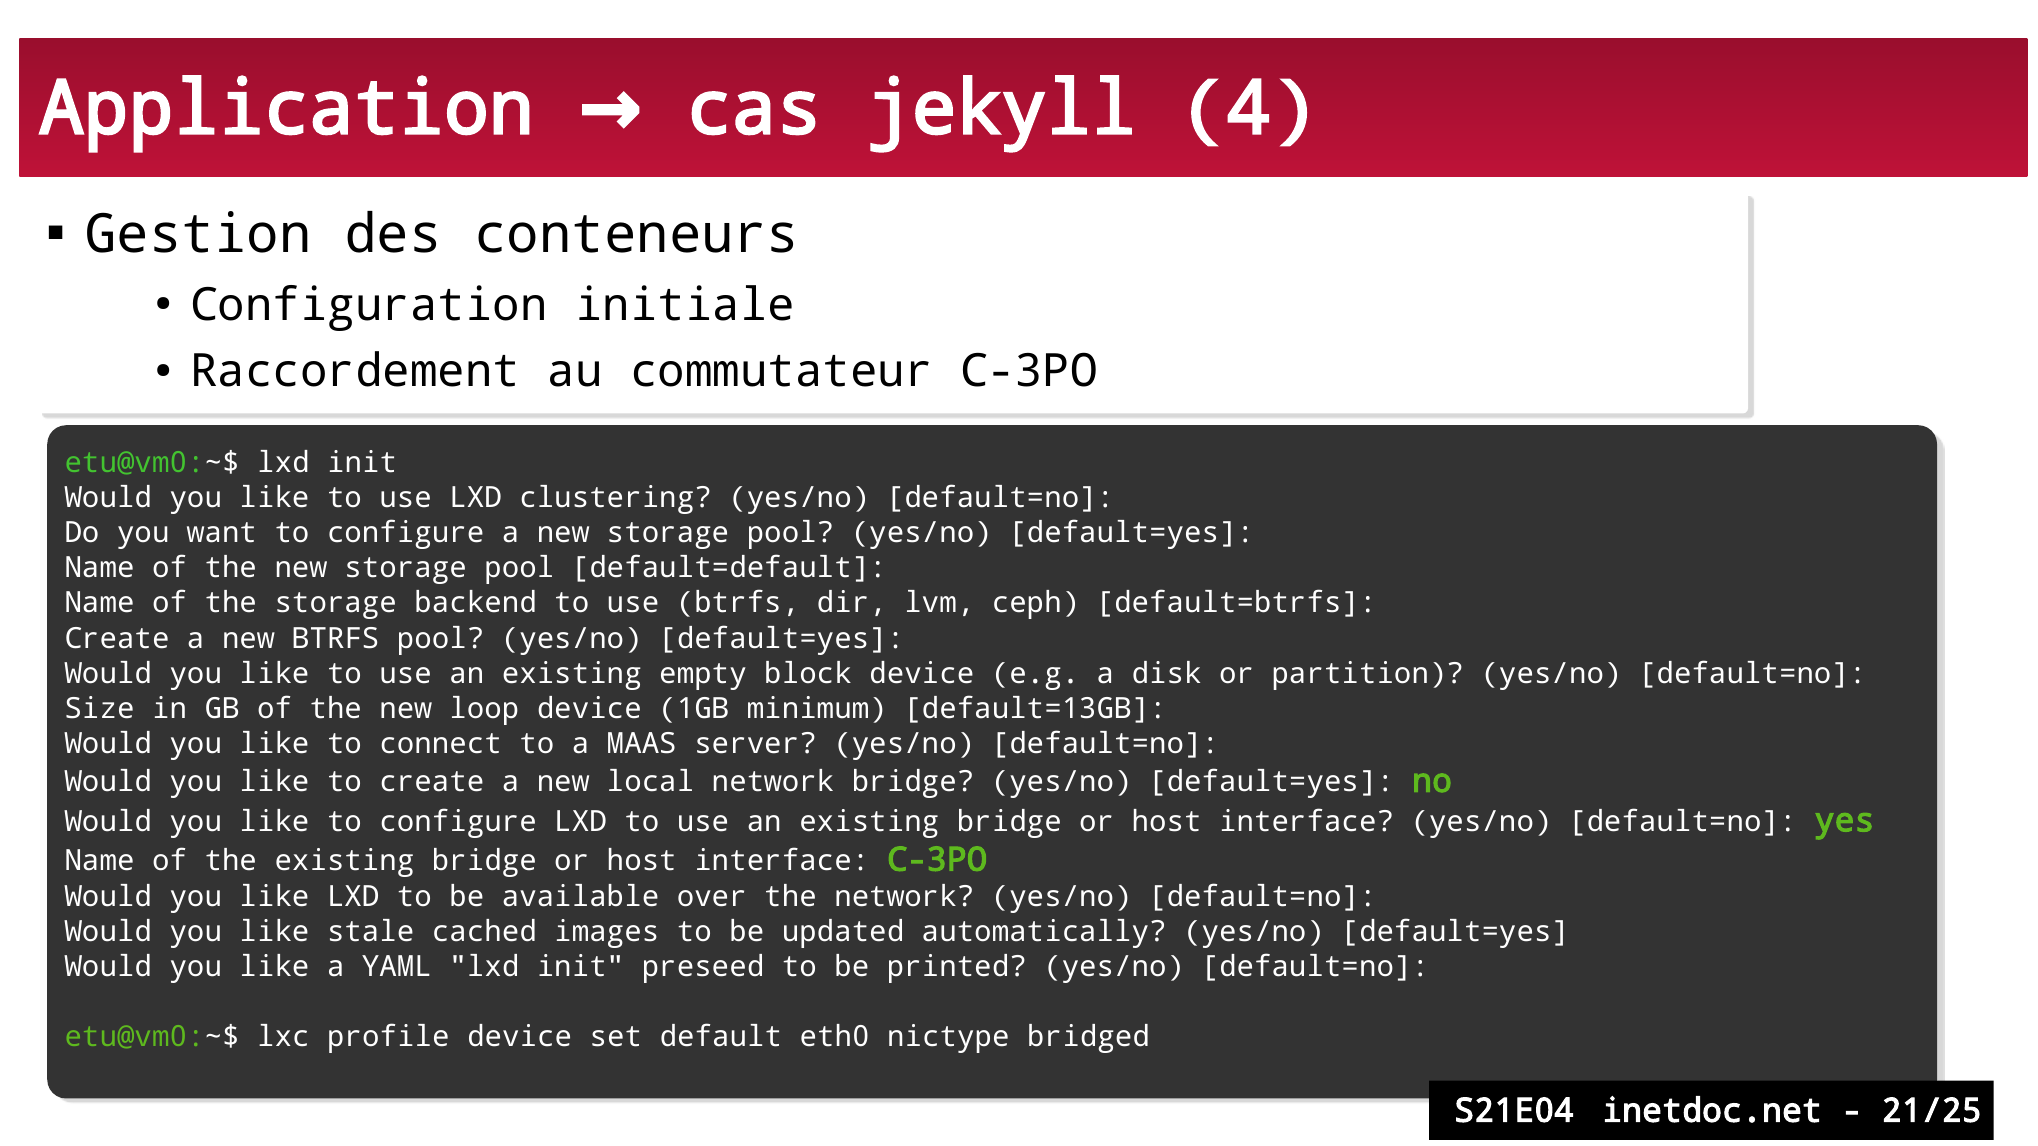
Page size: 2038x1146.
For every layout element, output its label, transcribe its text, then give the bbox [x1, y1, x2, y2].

text_box Application → cas jekyll (4) [19, 38, 2028, 177]
text_box Gestion des conteneurs Configuration initiale Raccordement au commutateur C-3PO [35, 188, 1749, 414]
text_box etu@vm0:~$ lxd init Would you like to use LXD clustering? (yes/no) [default=no]: Do you want to configure a new storage pool? (yes/no) [default=yes]: Name of the new storage pool [default=default]: Name of the storage backend to use (btrfs, dir, lvm, ceph) [default=btrfs]: Create a new BTRFS pool? (yes/no) [default=yes]: Would you like to use an existing empty block device (e.g. a disk or partition)? (yes/no) [default=no]: Size in GB of the new loop device (1GB minimum) [default=13GB]: Would you like to connect to a MAAS server? (yes/no) [default=no]: Would you like to create a new local network bridge? (yes/no) [default=yes]: no Would you like to configure LXD to use an existing bridge or host interface? (yes/no) [default=no]: yes Name of the existing bridge or host interface: C-3PO Would you like LXD to be available over the network? (yes/no) [default=no]: Would you like stale cached images to be updated automatically? (yes/no) [default=yes] Would you like a YAML "lxd init" preseed to be printed? (yes/no) [default=no]: etu@vm0:~$ lxc profile device set default eth0 nictype bridged [47, 425, 1938, 1099]
text_box S21E04 inetdoc.net - <numéro>/25 [1429, 1080, 1994, 1140]
